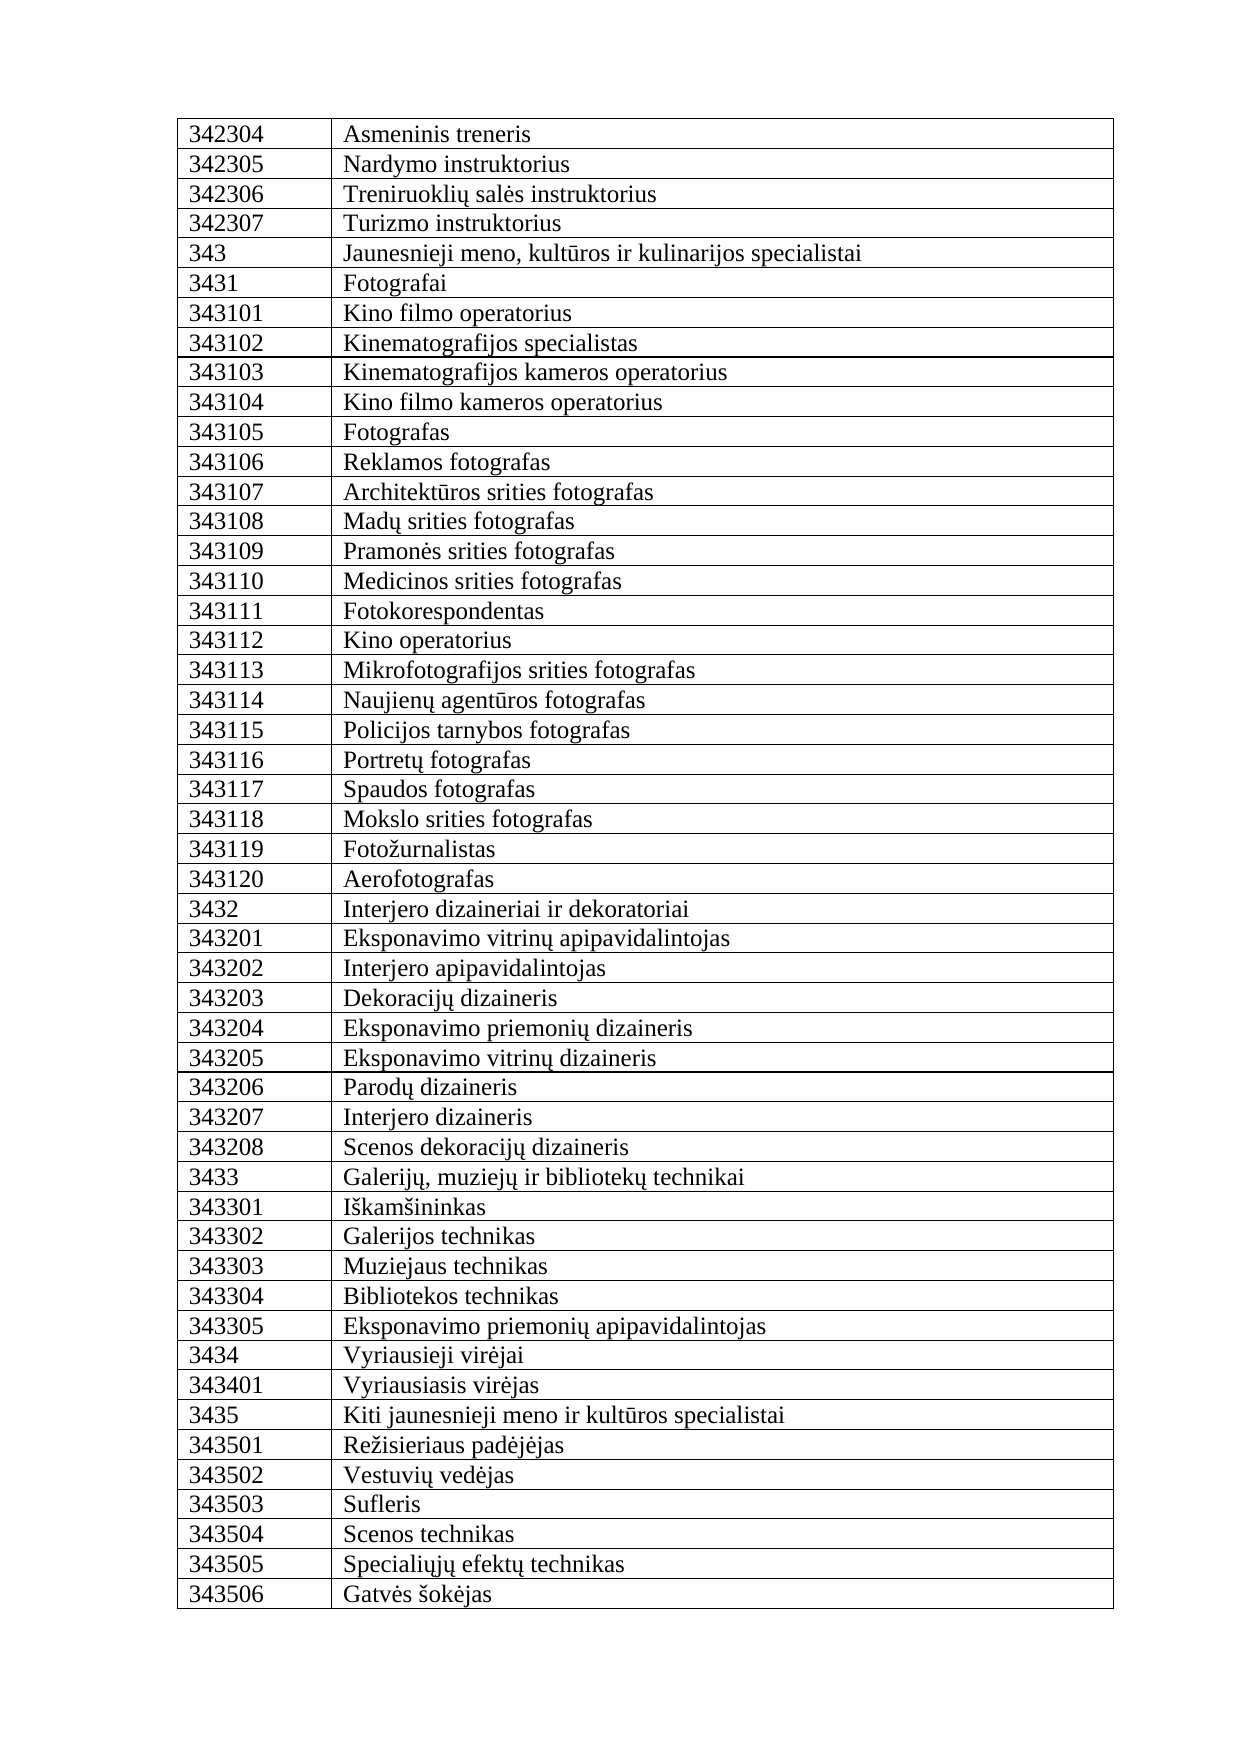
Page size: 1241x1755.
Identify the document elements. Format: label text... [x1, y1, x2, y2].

table_cell [1114, 1220, 1119, 1250]
table_cell Reklamos fotografas [332, 447, 1113, 476]
table_cell Interjero dizaineris [332, 1102, 1113, 1131]
table_cell [1114, 1578, 1119, 1608]
table_cell Naujienų agentūros fotografas [332, 685, 1113, 714]
table_cell 343109 [178, 536, 331, 565]
table_cell 3435 [178, 1400, 331, 1429]
table_cell Dekoracijų dizaineris [332, 983, 1113, 1012]
table_cell [1114, 505, 1119, 535]
table_cell 343120 [178, 864, 331, 893]
table_cell [1114, 803, 1119, 833]
table_cell Fotografai [332, 268, 1113, 297]
table_cell Architektūros srities fotografas [332, 477, 1113, 505]
table_cell Bibliotekos technikas [332, 1281, 1113, 1310]
table_cell 343104 [178, 387, 331, 416]
table_cell [1114, 416, 1119, 446]
table_cell Portretų fotografas [332, 745, 1113, 773]
table_cell 343207 [178, 1102, 331, 1131]
table_cell [1114, 595, 1119, 624]
table_cell 343201 [178, 924, 331, 952]
table_cell 343117 [178, 775, 331, 803]
table_cell Kiti jaunesnieji meno ir kultūros specialistai [332, 1400, 1113, 1429]
table_cell Scenos technikas [332, 1519, 1113, 1548]
table_cell [1114, 535, 1119, 565]
table_cell 343301 [178, 1192, 331, 1220]
table_cell 343106 [178, 447, 331, 476]
table_cell 342304 [178, 119, 331, 148]
table_cell 343107 [178, 477, 331, 505]
table_cell 343302 [178, 1221, 331, 1250]
table_cell Mikrofotografijos srities fotografas [332, 655, 1113, 684]
table_cell Fotokorespondentas [332, 596, 1113, 624]
table_cell Pramonės srities fotografas [332, 536, 1113, 565]
table_cell Madų srities fotografas [332, 506, 1113, 535]
table_cell [1114, 1071, 1119, 1101]
table_cell [1114, 1310, 1119, 1339]
table_cell [1114, 1429, 1119, 1459]
table_cell 343506 [178, 1579, 331, 1608]
table_cell 343105 [178, 417, 331, 446]
table_cell [1114, 714, 1119, 744]
table_cell 343206 [178, 1073, 331, 1101]
table_cell Vyriausieji virėjai [332, 1341, 1113, 1369]
table_cell Scenos dekoracijų dizaineris [332, 1132, 1113, 1161]
table_cell [1114, 208, 1119, 237]
table_cell 3434 [178, 1341, 331, 1369]
table_cell 3432 [178, 894, 331, 922]
table_cell [1114, 1548, 1119, 1578]
table_cell 343303 [178, 1251, 331, 1280]
table_cell [1114, 1340, 1119, 1369]
table_cell 343304 [178, 1281, 331, 1310]
table_cell 343116 [178, 745, 331, 773]
table_cell Eksponavimo priemonių dizaineris [332, 1013, 1113, 1042]
table_cell Eksponavimo vitrinų apipavidalintojas [332, 924, 1113, 952]
table_cell [1114, 1161, 1119, 1191]
table_cell 343504 [178, 1519, 331, 1548]
table_cell Galerijos technikas [332, 1221, 1113, 1250]
table_cell [1114, 148, 1119, 178]
table_cell Eksponavimo vitrinų dizaineris [332, 1043, 1113, 1071]
table_cell [1114, 178, 1119, 207]
table_cell 343102 [178, 328, 331, 356]
table_cell 342307 [178, 209, 331, 237]
table_cell [1114, 446, 1119, 476]
table_cell 343208 [178, 1132, 331, 1161]
table_cell [1114, 654, 1119, 684]
table_cell [1114, 684, 1119, 714]
table_cell 343114 [178, 685, 331, 714]
table_cell Policijos tarnybos fotografas [332, 715, 1113, 744]
table_cell 343203 [178, 983, 331, 1012]
table_cell [1114, 625, 1119, 654]
table_cell Spaudos fotografas [332, 775, 1113, 803]
table_cell [1114, 267, 1119, 297]
table_cell Galerijų, muziejų ir bibliotekų technikai [332, 1162, 1113, 1191]
table_cell Kino filmo operatorius [332, 298, 1113, 327]
table_cell Režisieriaus padėjėjas [332, 1430, 1113, 1459]
table_cell [1114, 833, 1119, 863]
table_cell 343503 [178, 1490, 331, 1518]
table_cell 343115 [178, 715, 331, 744]
table_cell [1114, 1489, 1119, 1518]
table_cell 342306 [178, 179, 331, 207]
table_cell [1114, 744, 1119, 773]
table_cell 343108 [178, 506, 331, 535]
table_cell [1114, 982, 1119, 1012]
table_cell [1114, 1518, 1119, 1548]
table_cell 343505 [178, 1549, 331, 1578]
table_cell Turizmo instruktorius [332, 209, 1113, 237]
table_cell Muziejaus technikas [332, 1251, 1113, 1280]
table_cell Aerofotografas [332, 864, 1113, 893]
table_cell Kino operatorius [332, 626, 1113, 654]
table_cell 343101 [178, 298, 331, 327]
table_cell Vyriausiasis virėjas [332, 1370, 1113, 1399]
table_cell [1114, 1101, 1119, 1131]
table_cell 343113 [178, 655, 331, 684]
table_cell [1114, 1191, 1119, 1220]
table_cell [1114, 565, 1119, 595]
table_cell 343119 [178, 834, 331, 863]
table_cell Specialiųjų efektų technikas [332, 1549, 1113, 1578]
table_cell 343103 [178, 358, 331, 386]
table_cell [1114, 863, 1119, 893]
table_cell [1114, 1399, 1119, 1429]
table_cell [1114, 1459, 1119, 1488]
table_cell Vestuvių vedėjas [332, 1460, 1113, 1488]
table_cell 343205 [178, 1043, 331, 1071]
table_cell 343118 [178, 804, 331, 833]
table_cell Kinematografijos specialistas [332, 328, 1113, 356]
table_cell 343112 [178, 626, 331, 654]
table_cell [1114, 952, 1119, 982]
table_cell 343111 [178, 596, 331, 624]
table_cell Medicinos srities fotografas [332, 566, 1113, 595]
table_cell [1114, 774, 1119, 803]
table_cell Fotožurnalistas [332, 834, 1113, 863]
table_cell Nardymo instruktorius [332, 149, 1113, 178]
table_cell [1114, 118, 1119, 148]
table_cell [1114, 297, 1119, 327]
table_cell 343501 [178, 1430, 331, 1459]
table_cell Fotografas [332, 417, 1113, 446]
table_cell [1114, 237, 1119, 267]
table_cell Eksponavimo priemonių apipavidalintojas [332, 1311, 1113, 1339]
table_cell [1114, 1012, 1119, 1042]
table_cell Interjero dizaineriai ir dekoratoriai [332, 894, 1113, 922]
table_cell [1114, 1131, 1119, 1161]
table_cell Gatvės šokėjas [332, 1579, 1113, 1608]
table_cell 343204 [178, 1013, 331, 1042]
table_cell [1114, 1042, 1119, 1071]
table_cell Jaunesnieji meno, kultūros ir kulinarijos specialistai [332, 238, 1113, 267]
table_cell [1114, 327, 1119, 356]
table_cell 343502 [178, 1460, 331, 1488]
table_cell [1114, 923, 1119, 952]
table_cell 343 [178, 238, 331, 267]
table_cell Iškamšininkas [332, 1192, 1113, 1220]
table_cell Asmeninis treneris [332, 119, 1113, 148]
table_cell 342305 [178, 149, 331, 178]
table_cell Kino filmo kameros operatorius [332, 387, 1113, 416]
table_cell [1114, 386, 1119, 416]
table_cell 3431 [178, 268, 331, 297]
table_cell Interjero apipavidalintojas [332, 953, 1113, 982]
table_cell 343110 [178, 566, 331, 595]
table_cell 3433 [178, 1162, 331, 1191]
table_cell 343305 [178, 1311, 331, 1339]
table_cell 343202 [178, 953, 331, 982]
table_cell Kinematografijos kameros operatorius [332, 358, 1113, 386]
table_cell [1114, 1280, 1119, 1310]
table_cell [1114, 356, 1119, 386]
table_cell [1114, 476, 1119, 505]
table_cell [1114, 893, 1119, 922]
table_cell Mokslo srities fotografas [332, 804, 1113, 833]
table_cell Treniruoklių salės instruktorius [332, 179, 1113, 207]
table_cell Sufleris [332, 1490, 1113, 1518]
table_cell 343401 [178, 1370, 331, 1399]
table_cell [1114, 1369, 1119, 1399]
table_cell Parodų dizaineris [332, 1073, 1113, 1101]
table_cell [1114, 1250, 1119, 1280]
